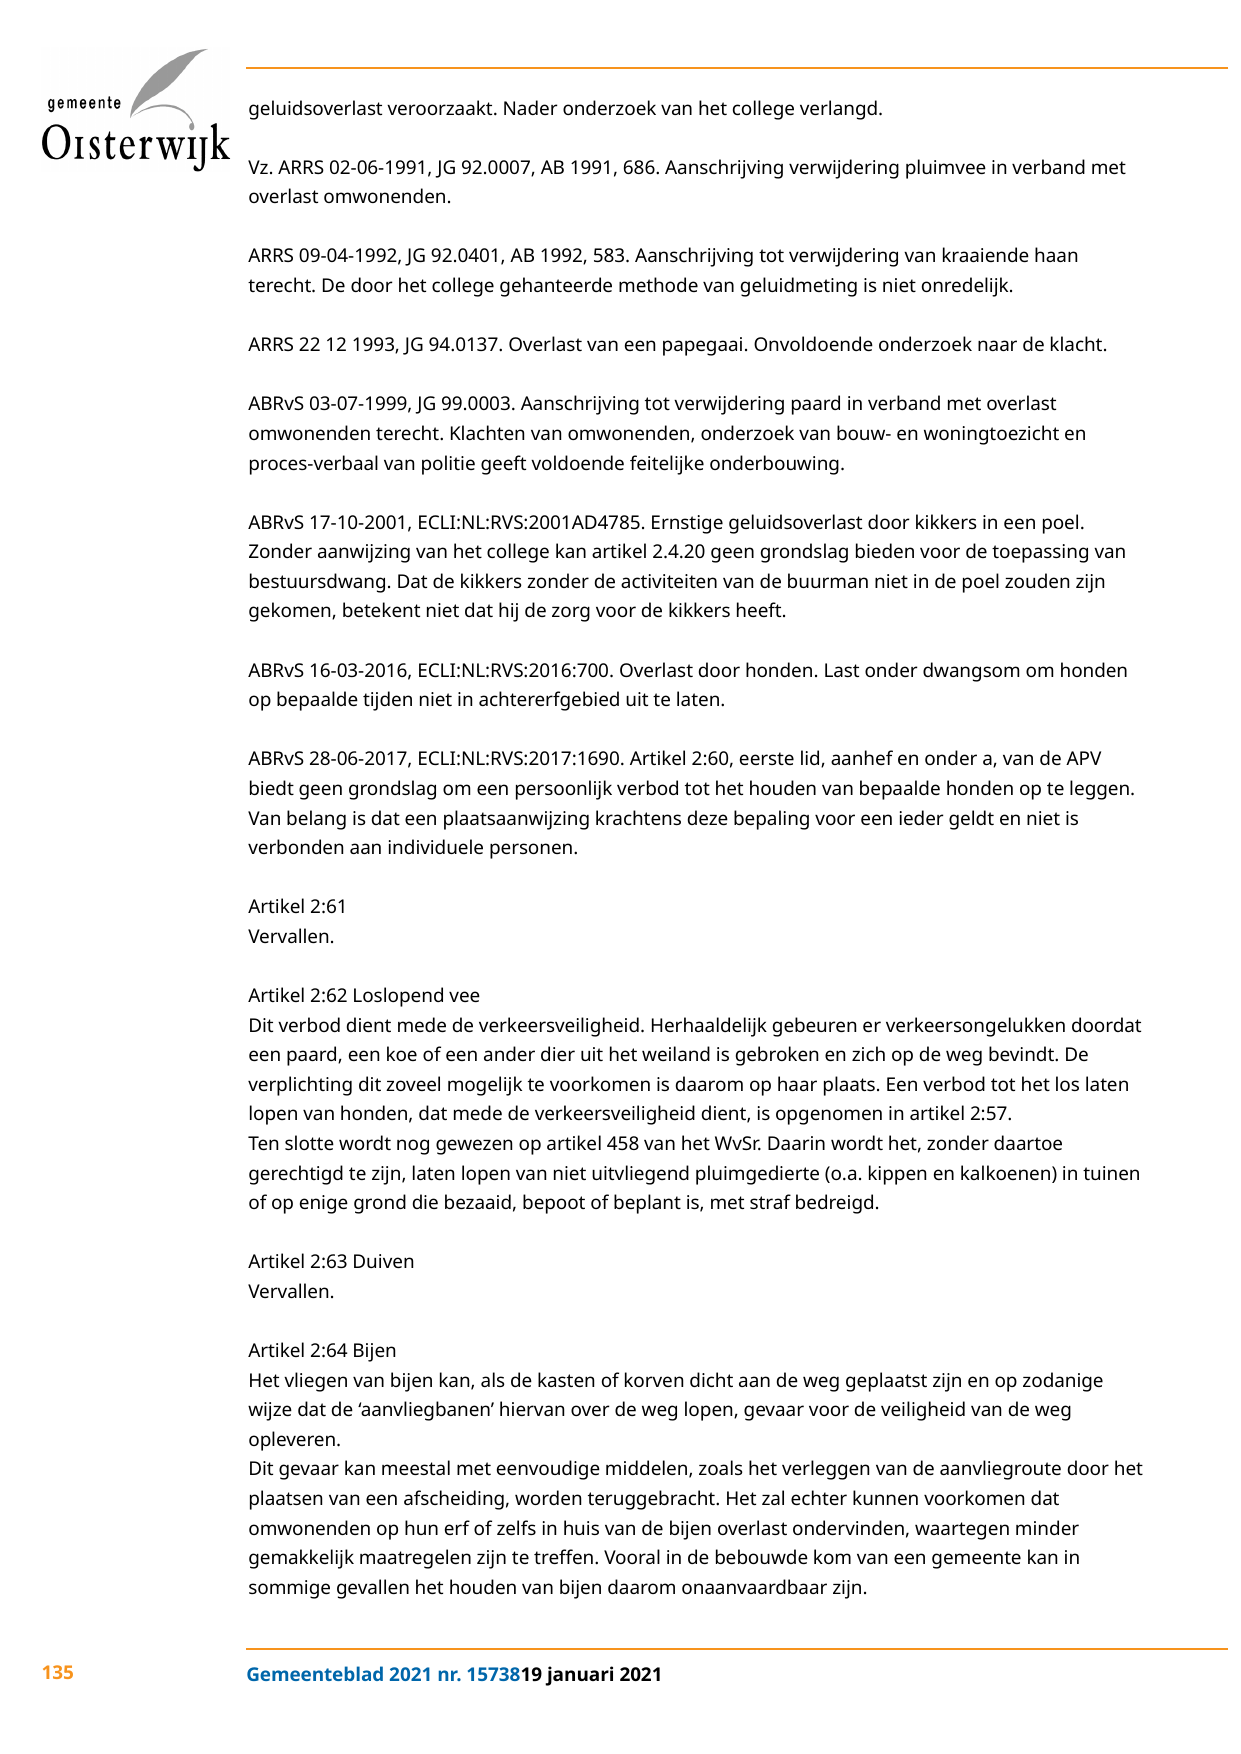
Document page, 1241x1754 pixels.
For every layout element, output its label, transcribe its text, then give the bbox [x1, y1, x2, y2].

text Dit verbod dient mede de verkeersveiligheid. Herhaaldelijk gebeuren er verkeersongelukken doordat een paard, een koe of een ander dier uit het weiland is gebroken en zich op de weg bevindt. De verplichting dit zoveel mogelijk te voorkomen is daarom op haar plaats. Een verbod tot het los laten lopen van honden, dat mede de verkeersveiligheid dient, is opgenomen in artikel 2:57. [248, 1012, 1152, 1126]
picture [41, 47, 231, 172]
text ARRS 22 12 1993, JG 94.0137. Overlast van een papegaai. Onvoldoende onderzoek naar de klacht. [248, 331, 1152, 357]
text ABRvS 17-10-2001, ECLI:NL:RVS:2001AD4785. Ernstige geluidsoverlast door kikkers in een poel. Zonder aanwijzing van het college kan artikel 2.4.20 geen grondslag bieden voor de toepassing van bestuursdwang. Dat de kikkers zonder de activiteiten van de buurman niet in de poel zouden zijn gekomen, betekent niet dat hij de zorg voor de kikkers heeft. [248, 509, 1152, 623]
text ABRvS 28-06-2017, ECLI:NL:RVS:2017:1690. Artikel 2:60, eerste lid, aanhef en onder a, van de APV biedt geen grondslag om een persoonlijk verbod tot het houden van bepaalde honden op te leggen. Van belang is dat een plaatsaanwijzing krachtens deze bepaling voor een ieder geldt en niet is verbonden aan individuele personen. [248, 746, 1152, 860]
text Artikel 2:63 Duiven [248, 1248, 1152, 1274]
text Vervallen. [248, 923, 1152, 949]
text Vz. ARRS 02-06-1991, JG 92.0007, AB 1991, 686. Aanschrijving verwijdering pluimvee in verband met overlast omwonenden. [248, 154, 1152, 209]
text Artikel 2:64 Bijen [248, 1337, 1152, 1363]
text Artikel 2:61 [248, 893, 1152, 919]
text Ten slotte wordt nog gewezen op artikel 458 van het WvSr. Daarin wordt het, zonder daartoe gerechtigd te zijn, laten lopen van niet uitvliegend pluimgedierte (o.a. kippen en kalkoenen) in tuinen of op enige grond die bezaaid, bepoot of beplant is, met straf bedreigd. [248, 1130, 1152, 1215]
text geluidsoverlast veroorzaakt. Nader onderzoek van het college verlangd. [248, 95, 1152, 121]
text Dit gevaar kan meestal met eenvoudige middelen, zoals het verleggen van de aanvliegroute door het plaatsen van een afscheiding, worden teruggebracht. Het zal echter kunnen voorkomen dat omwonenden op hun erf of zelfs in huis van de bijen overlast ondervinden, waartegen minder gemakkelijk maatregelen zijn te treffen. Vooral in de bebouwde kom van een gemeente kan in sommige gevallen het houden van bijen daarom onaanvaardbaar zijn. [248, 1456, 1152, 1600]
text Artikel 2:62 Loslopend vee [248, 982, 1152, 1008]
text ABRvS 03-07-1999, JG 99.0003. Aanschrijving tot verwijdering paard in verband met overlast omwonenden terecht. Klachten van omwonenden, onderzoek van bouw- en woningtoezicht en proces-verbaal van politie geeft voldoende feitelijke onderbouwing. [248, 391, 1152, 476]
text ABRvS 16-03-2016, ECLI:NL:RVS:2016:700. Overlast door honden. Last onder dwangsom om honden op bepaalde tijden niet in achtererfgebied uit te laten. [248, 657, 1152, 712]
text Het vliegen van bijen kan, als de kasten of korven dicht aan de weg geplaatst zijn en op zodanige wijze dat de ‘aanvliegbanen’ hiervan over de weg lopen, gevaar voor de veiligheid van de weg opleveren. [248, 1367, 1152, 1452]
text ARRS 09-04-1992, JG 92.0401, AB 1992, 583. Aanschrijving tot verwijdering van kraaiende haan terecht. De door het college gehanteerde methode van geluidmeting is niet onredelijk. [248, 243, 1152, 298]
text Vervallen. [248, 1278, 1152, 1304]
